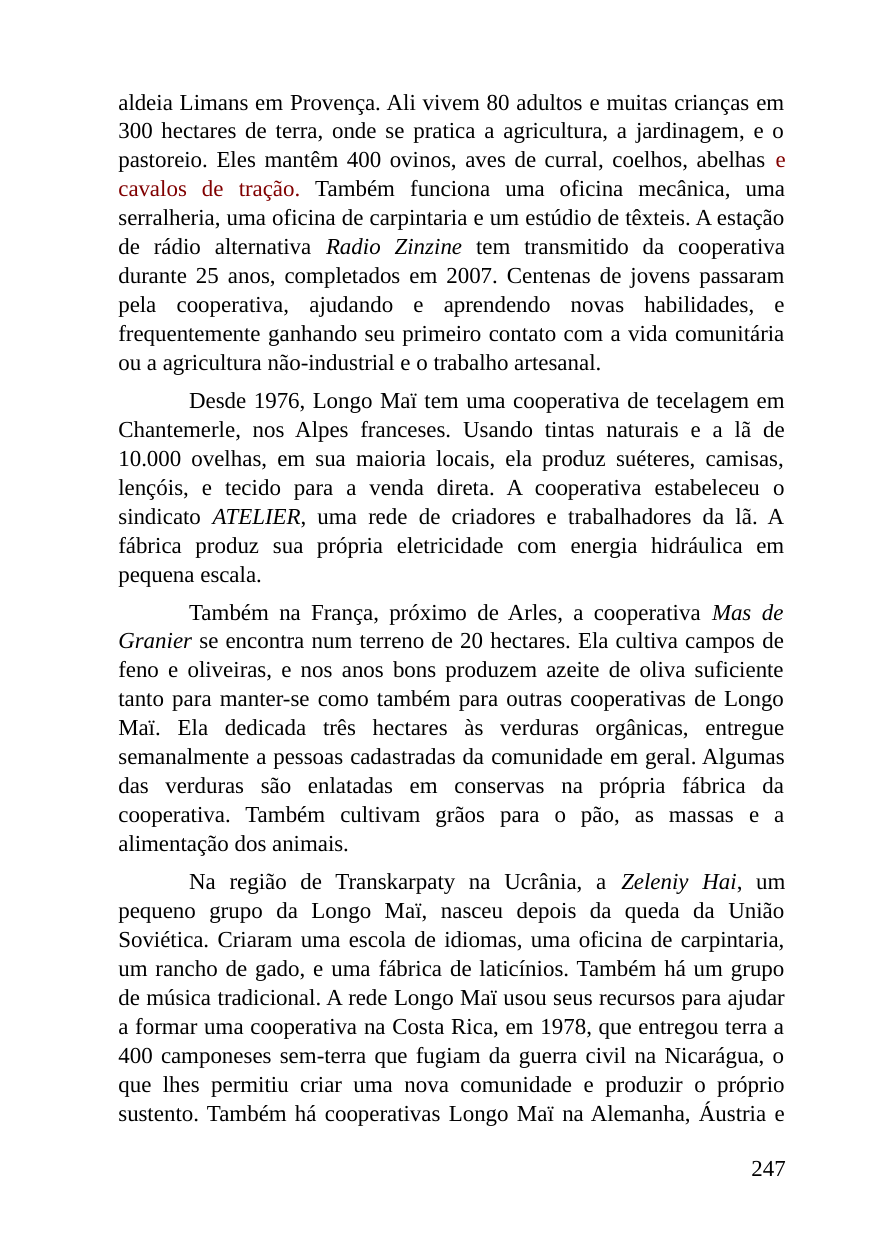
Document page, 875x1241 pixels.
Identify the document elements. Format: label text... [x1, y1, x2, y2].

text Na região de Transkarpaty na Ucrânia, a Zeleniy Hai, um pequeno grupo da Longo Maï, nasceu depois da queda da União Soviética. Criaram uma escola de idiomas, uma oficina de carpintaria, um rancho de gado, e uma fábrica de laticínios. Também há um grupo de música tradicional. A rede Longo Maï usou seus recursos para ajudar a formar uma cooperativa na Costa Rica, em 1978, que entregou terra a 400 camponeses sem-terra que fugiam da guerra civil na Nicarágua, o que lhes permitiu criar uma nova comunidade e produzir o próprio sustento. Também há cooperativas Longo Maï na Alemanha, Áustria e [118, 868, 786, 1126]
text aldeia Limans em Provença. Ali vivem 80 adultos e muitas crianças em 300 hectares de terra, onde se pratica a agricultura, a jardinagem, e o pastoreio. Eles mantêm 400 ovinos, aves de curral, coelhos, abelhas e cavalos de tração. Também funciona uma oficina mecânica, uma serralheria, uma oficina de carpintaria e um estúdio de têxteis. A estação de rádio alternativa Radio Zinzine tem transmitido da cooperativa durante 25 anos, completados em 2007. Centenas de jovens passaram pela cooperativa, ajudando e aprendendo novas habilidades, e frequentemente ganhando seu primeiro contato com a vida comunitária ou a agricultura não-industrial e o trabalho artesanal. [118, 88, 786, 376]
text Também na França, próximo de Arles, a cooperativa Mas de Granier se encontra num terreno de 20 hectares. Ela cultiva campos de feno e oliveiras, e nos anos bons produzem azeite de oliva suficiente tanto para manter-se como também para outras cooperativas de Longo Maï. Ela dedicada três hectares às verduras orgânicas, entregue semanalmente a pessoas cadastradas da comunidade em geral. Algumas das verduras são enlatadas em conservas na própria fábrica da cooperativa. Também cultivam grãos para o pão, as massas e a alimentação dos animais. [118, 598, 786, 857]
text Desde 1976, Longo Maï tem uma cooperativa de tecelagem em Chantemerle, nos Alpes franceses. Usando tintas naturais e a lã de 10.000 ovelhas, em sua maioria locais, ela produz suéteres, camisas, lençóis, e tecido para a venda direta. A cooperativa estabeleceu o sindicato ATELIER, uma rede de criadores e trabalhadores da lã. A fábrica produz sua própria eletricidade com energia hidráulica em pequena escala. [118, 387, 786, 587]
